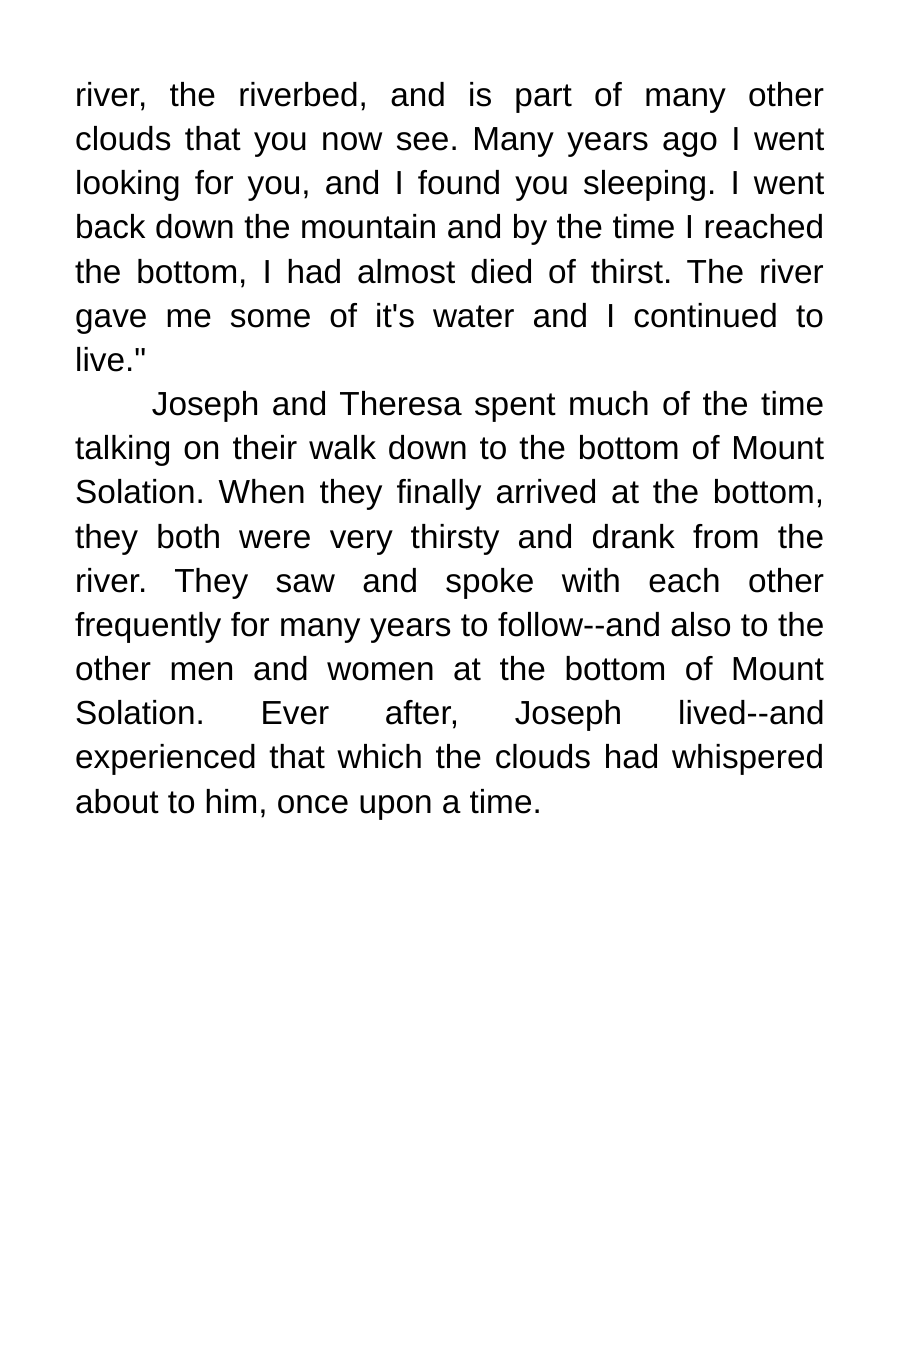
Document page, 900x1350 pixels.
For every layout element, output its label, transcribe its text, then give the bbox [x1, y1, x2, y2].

subtitle river, the riverbed, and is part of many other clouds that you now see. Many years ago I went looking for you, and I found you sleeping. I went back down the mountain and by the time I reached the bottom, I had almost died of thirst. The river gave me some of it's water and I continued to live." [75, 75, 825, 378]
subtitle Joseph and Theresa spent much of the time talking on their walk down to the bottom of Mount Solation. When they finally arrived at the bottom, they both were very thirsty and drank from the river. They saw and spoke with each other frequently for many years to follow--and also to the other men and women at the bottom of Mount Solation. Ever after, Joseph lived--and experienced that which the clouds had whispered about to him, once upon a time. [75, 384, 825, 820]
